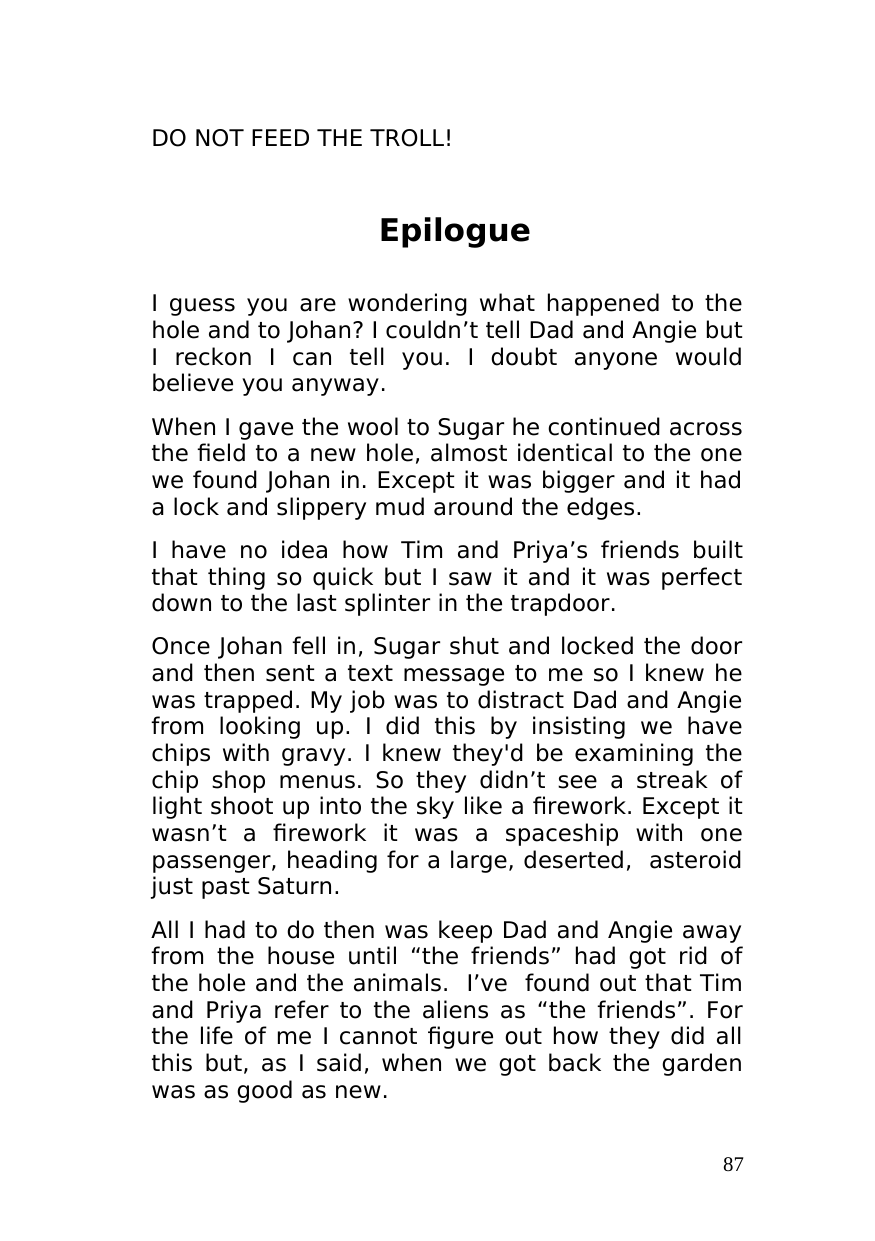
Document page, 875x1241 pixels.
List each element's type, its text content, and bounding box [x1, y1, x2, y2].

text Once Johan fell in, Sugar shut and locked the door and then sent a text message to me so I knew he was trapped. My job was to distract Dad and Angie from looking up. I did this by insisting we have chips with gravy. I knew they'd be examining the chip shop menus. So they didn’t see a streak of light shoot up into the sky like a firework. Except it wasn’t a firework it was a spaceship with one passenger, heading for a large, deserted, asteroid just past Saturn. [151, 633, 743, 900]
text All I had to do then was keep Dad and Angie away from the house until “the friends” had got rid of the hole and the animals. I’ve found out that Tim and Priya refer to the aliens as “the friends”. For the life of me I cannot figure out how they did all this but, as I said, when we got back the garden was as good as new. [151, 917, 743, 1103]
text I guess you are wondering what happened to the hole and to Johan? I couldn’t tell Dad and Angie but I reckon I can tell you. I doubt anyone would believe you anyway. [151, 291, 743, 397]
subtitle Epilogue [169, 213, 741, 249]
text When I gave the wool to Sugar he continued across the field to a new hole, almost identical to the one we found Johan in. Except it was bigger and it had a lock and slippery mud around the edges. [151, 414, 743, 520]
text DO NOT FEED THE TROLL! [151, 125, 743, 151]
text I have no idea how Tim and Priya’s friends built that thing so quick but I saw it and it was perfect down to the last splinter in the trapdoor. [151, 537, 743, 617]
